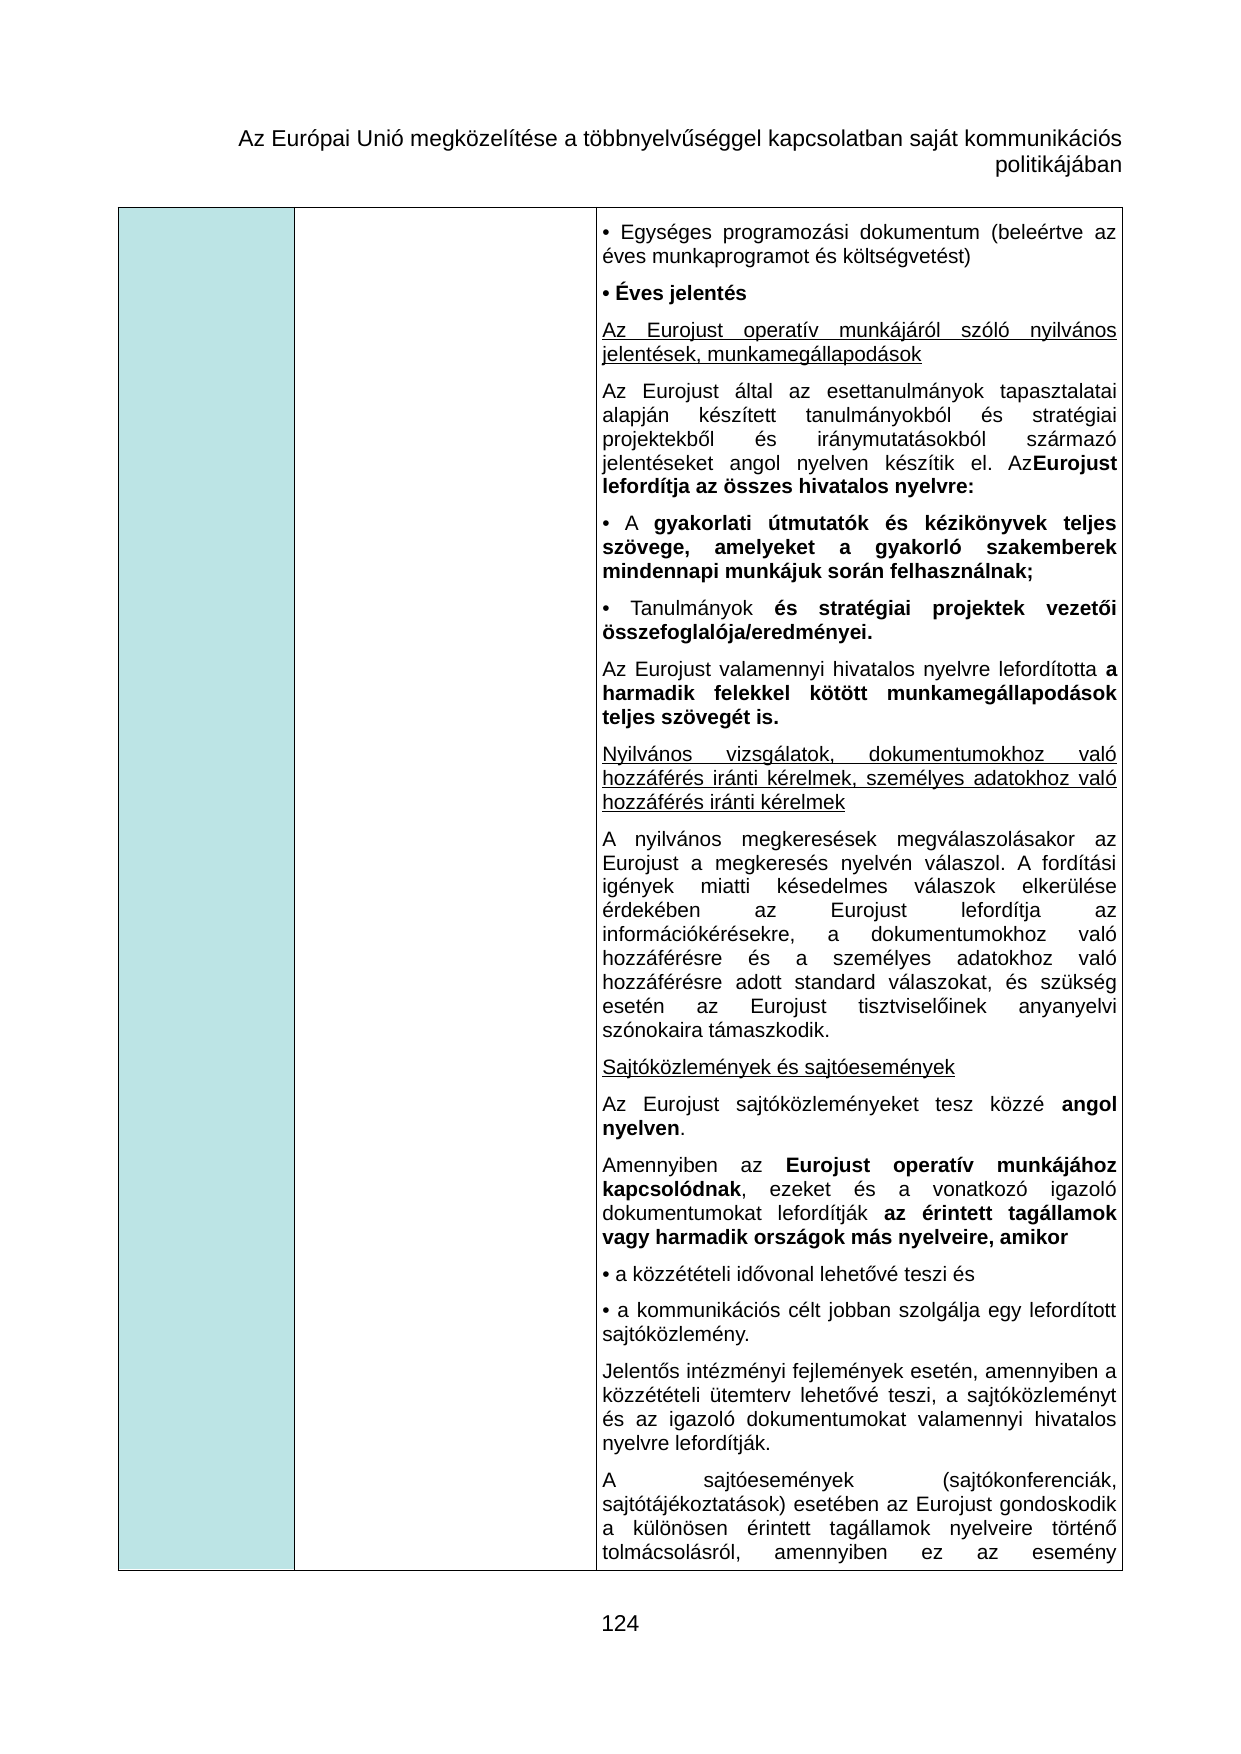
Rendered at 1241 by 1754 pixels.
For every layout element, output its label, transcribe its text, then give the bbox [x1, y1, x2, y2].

table_cell • Egységes programozási dokumentum (beleértve az éves munkaprogramot és költségvetést) • Éves jelentés Az Eurojust operatív munkájáról szóló nyilvános jelentések, munkamegállapodások Az Eurojust által az esettanulmányok tapasztalatai alapján készített tanulmányokból és stratégiai projektekből és iránymutatásokból származó jelentéseket angol nyelven készítik el. AzEurojust lefordítja az összes hivatalos nyelvre: • A gyakorlati útmutatók és kézikönyvek teljes szövege, amelyeket a gyakorló szakemberek mindennapi munkájuk során felhasználnak; • Tanulmányok és stratégiai projektek vezetői összefoglalója/eredményei. Az Eurojust valamennyi hivatalos nyelvre lefordította a harmadik felekkel kötött munkamegállapodások teljes szövegét is. Nyilvános vizsgálatok, dokumentumokhoz való hozzáférés iránti kérelmek, személyes adatokhoz való hozzáférés iránti kérelmek A nyilvános megkeresések megválaszolásakor az Eurojust a megkeresés nyelvén válaszol. A fordítási igények miatti késedelmes válaszok elkerülése érdekében az Eurojust lefordítja az információkérésekre, a dokumentumokhoz való hozzáférésre és a személyes adatokhoz való hozzáférésre adott standard válaszokat, és szükség esetén az Eurojust tisztviselőinek anyanyelvi szónokaira támaszkodik. Sajtóközlemények és sajtóesemények Az Eurojust sajtóközleményeket tesz közzé angol nyelven. Amennyiben az Eurojust operatív munkájához kapcsolódnak, ezeket és a vonatkozó igazoló dokumentumokat lefordítják az érintett tagállamok vagy harmadik országok más nyelveire, amikor • a közzétételi idővonal lehetővé teszi és • a kommunikációs célt jobban szolgálja egy lefordított sajtóközlemény. Jelentős intézményi fejlemények esetén, amennyiben a közzétételi ütemterv lehetővé teszi, a sajtóközleményt és az igazoló dokumentumokat valamennyi hivatalos nyelvre lefordítják. A sajtóesemények (sajtókonferenciák, sajtótájékoztatások) esetében az Eurojust gondoskodik a különösen érintett tagállamok nyelveire történő tolmácsolásról, amennyiben ez az esemény [597, 208, 1122, 1569]
table_cell [119, 208, 294, 1569]
table_cell [295, 208, 596, 1569]
